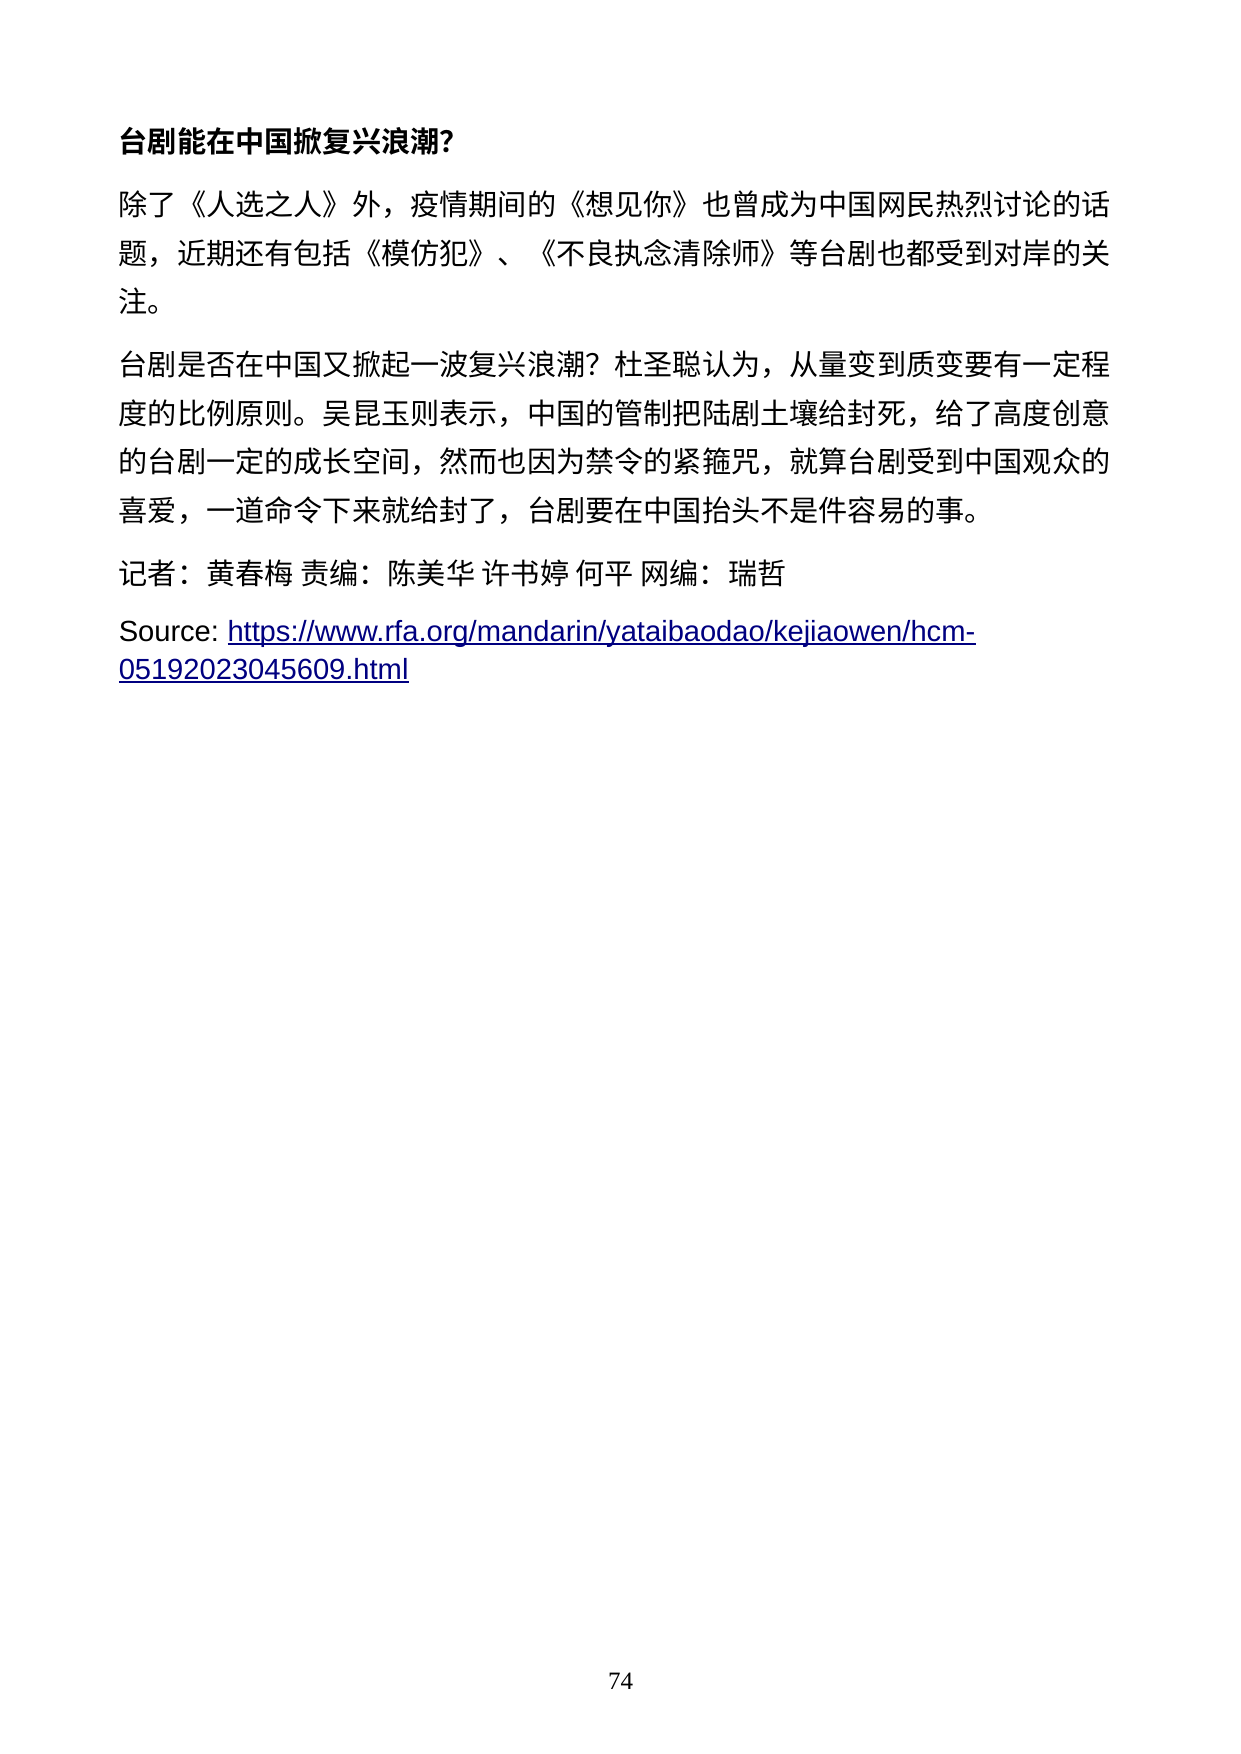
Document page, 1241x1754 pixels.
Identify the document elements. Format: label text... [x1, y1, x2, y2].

text 除了《人选之人》外，疫情期间的《想见你》也曾成为中国网民热烈讨论的话题，近期还有包括《模仿犯》、《不良执念清除师》等台剧也都受到对岸的关注。 [118, 182, 1122, 321]
text 台剧能在中国掀复兴浪潮？ [118, 118, 1122, 161]
text 台剧是否在中国又掀起一波复兴浪潮？杜圣聪认为，从量变到质变要有一定程度的比例原则。吴昆玉则表示，中国的管制把陆剧土壤给封死，给了高度创意的台剧一定的成长空间，然而也因为禁令的紧箍咒，就算台剧受到中国观众的喜爱，一道命令下来就给封了，台剧要在中国抬头不是件容易的事。 [118, 342, 1122, 530]
text 记者：黄春梅 责编：陈美华 许书婷 何平 网编：瑞哲 [118, 551, 1122, 593]
text Source: https://www.rfa.org/mandarin/yataibaodao/kejiaowen/hcm-05192023045609.html [118, 614, 1122, 686]
